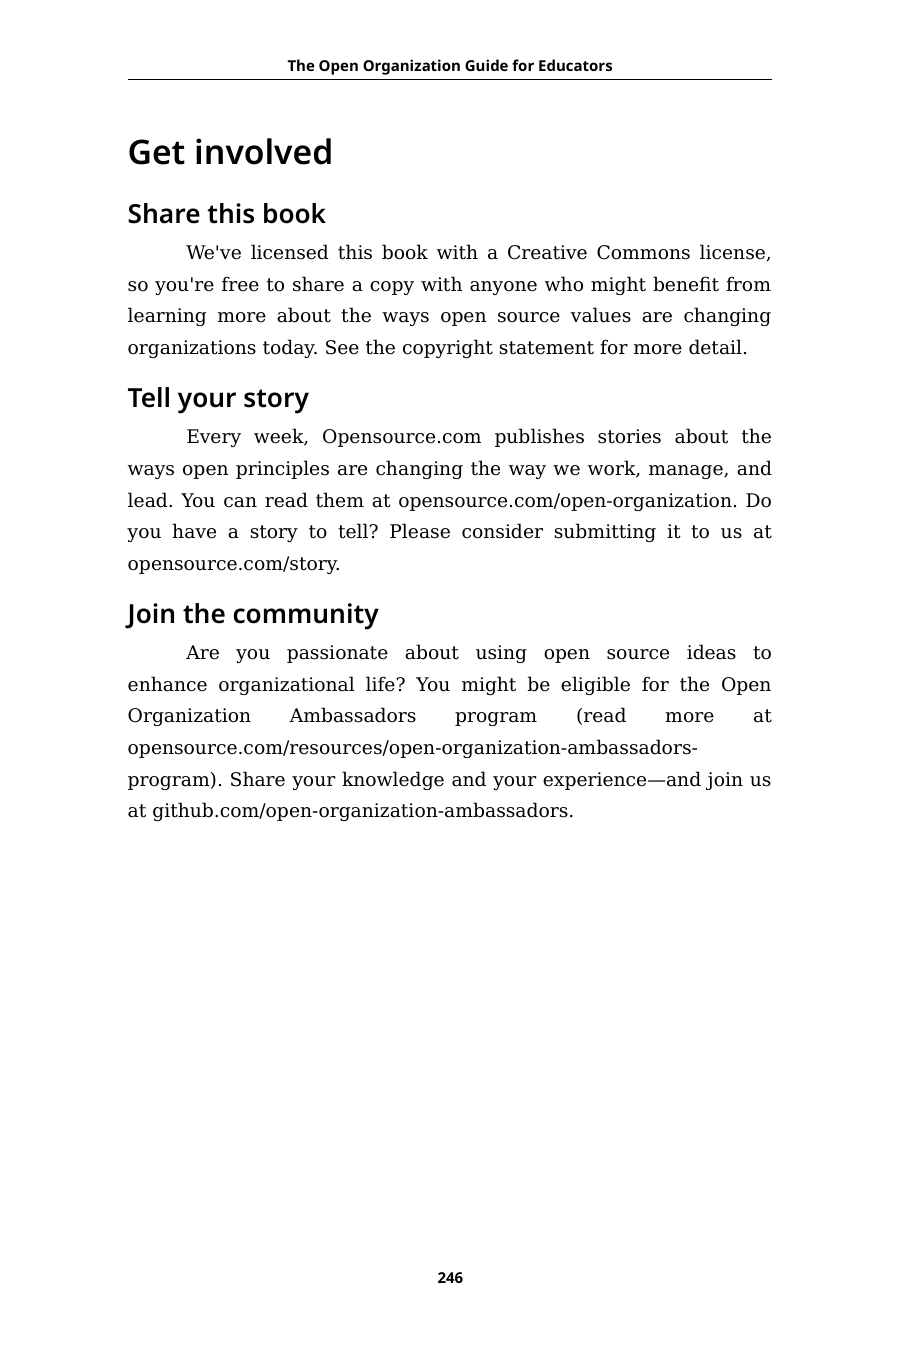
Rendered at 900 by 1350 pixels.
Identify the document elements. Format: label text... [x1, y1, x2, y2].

subtitle Tell your story [127, 383, 772, 414]
subtitle Get involved [127, 133, 772, 172]
subtitle Share this book [127, 199, 772, 230]
text We've licensed this book with a Creative Commons license, so you're free to share a copy with anyone who might benefit from learning more about the ways open source values are changing organizations today. See the copyright statement for more detail. [127, 242, 772, 359]
subtitle Join the community [127, 599, 772, 629]
text Are you passionate about using open source ideas to enhance organizational life? You might be eligible for the Open Organization Ambassadors program (read more at opensource.com/resources/open-organization-ambassadors-program). Share your knowledge and your experience—and join us at github.com/open-organization-ambassadors. [127, 642, 772, 822]
text Every week, Opensource.com publishes stories about the ways open principles are changing the way we work, manage, and lead. You can read them at opensource.com/open-organization. Do you have a story to tell? Please consider submitting it to us at opensource.com/story. [127, 426, 772, 575]
